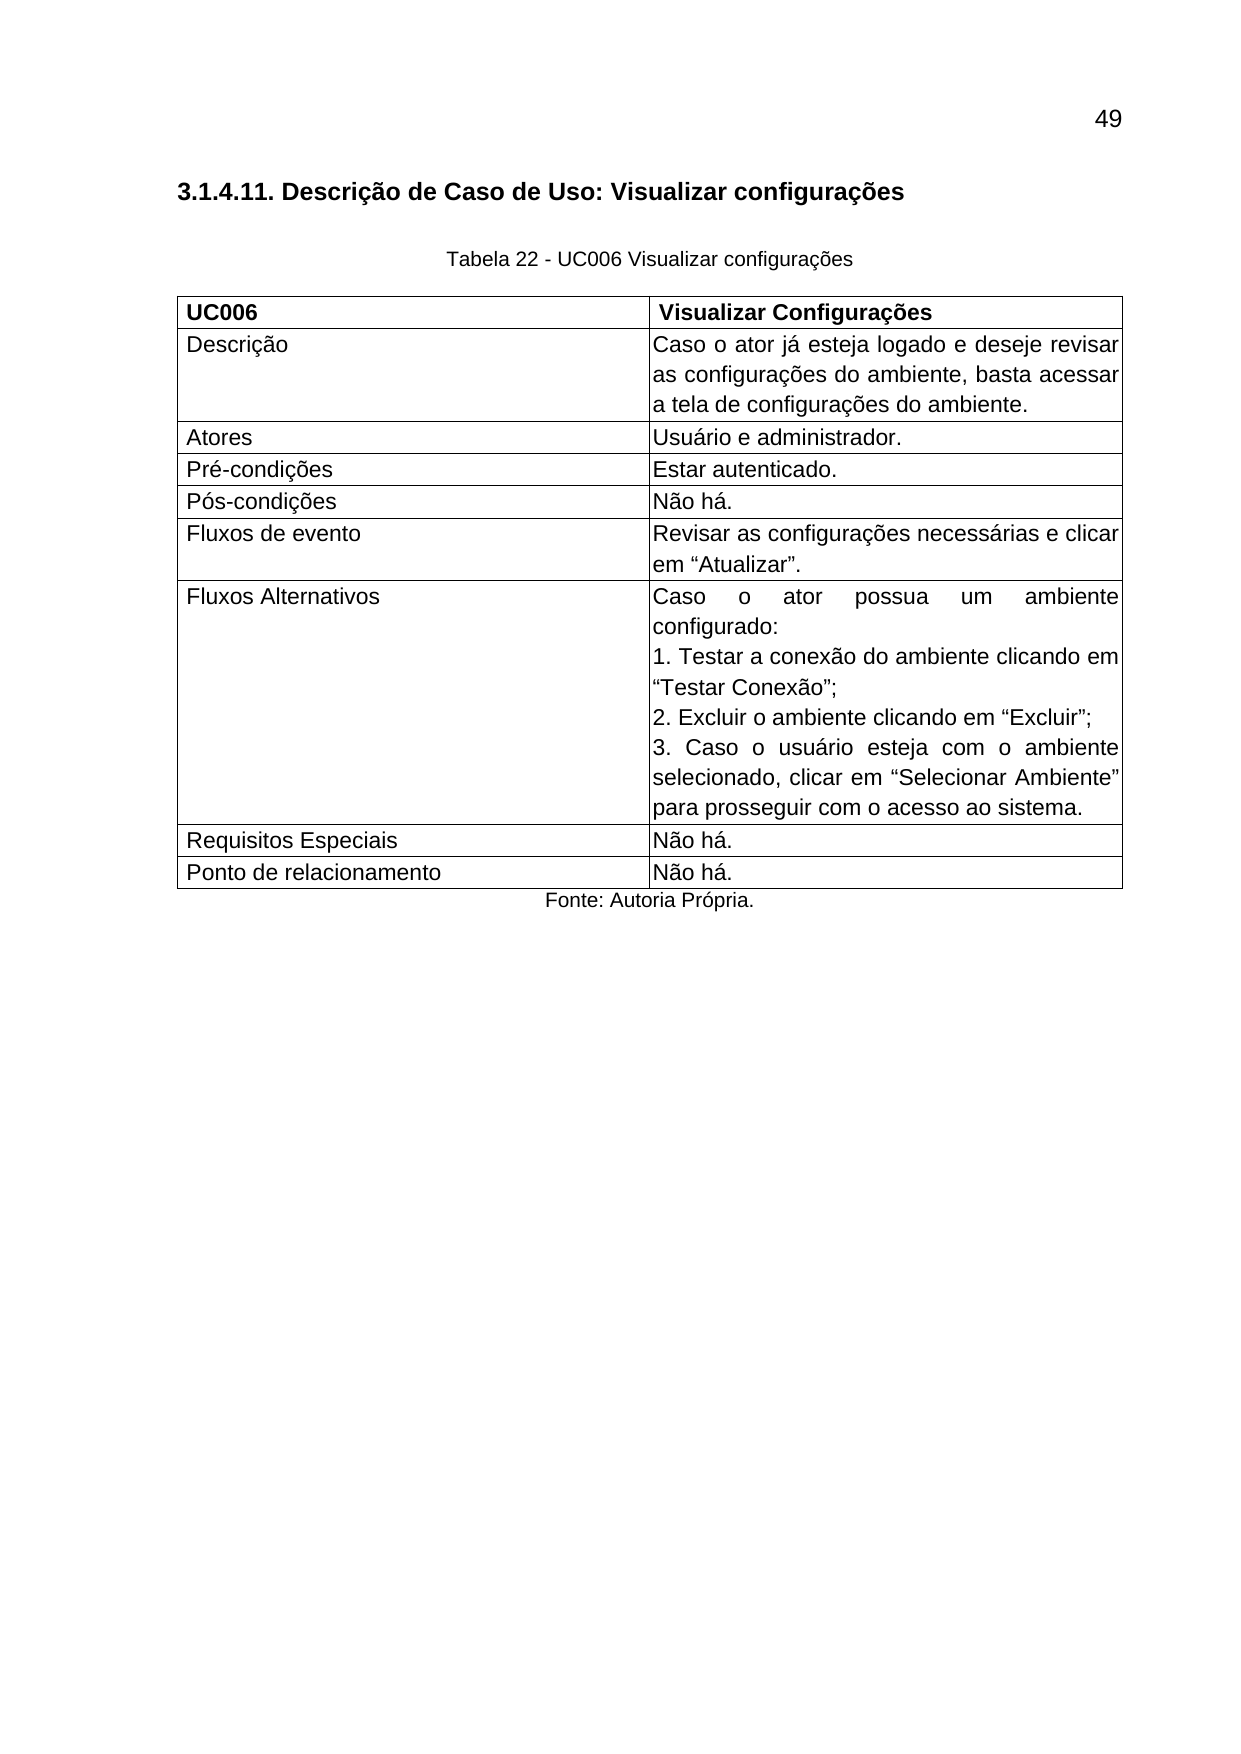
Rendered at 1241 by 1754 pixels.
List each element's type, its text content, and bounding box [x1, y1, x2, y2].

table_cell Fluxos de evento [178, 519, 649, 580]
table_cell Revisar as configurações necessárias e clicar em “Atualizar”. [650, 519, 1122, 580]
table_cell Requisitos Especiais [178, 825, 649, 856]
table_header UC006 [178, 297, 649, 328]
table_cell Atores [178, 422, 649, 453]
text Tabela 22 - UC006 Visualizar configurações [177, 247, 1122, 271]
table_cell Pré-condições [178, 454, 649, 485]
table_cell Caso o ator possua um ambiente configurado: 1. Testar a conexão do ambiente clicando em “Testar Conexão”; 2. Excluir o ambiente clicando em “Excluir”; 3. Caso o usuário esteja com o ambiente selecionado, clicar em “Selecionar Ambiente” para prosseguir com o acesso ao sistema. [650, 581, 1122, 824]
table_cell Descrição [178, 329, 649, 421]
table_cell Usuário e administrador. [650, 422, 1122, 453]
table_header Visualizar Configurações [650, 297, 1122, 328]
subtitle 3.1.4.11. Descrição de Caso de Uso: Visualizar configurações [177, 177, 1122, 206]
table_cell Pós-condições [178, 486, 649, 517]
table_cell Não há. [650, 486, 1122, 517]
table_cell Fluxos Alternativos [178, 581, 649, 824]
table_cell Não há. [650, 857, 1122, 888]
table_cell Estar autenticado. [650, 454, 1122, 485]
table_cell Caso o ator já esteja logado e deseje revisar as configurações do ambiente, basta acessar a tela de configurações do ambiente. [650, 329, 1122, 421]
text Fonte: Autoria Própria. [177, 889, 1122, 912]
table_cell Não há. [650, 825, 1122, 856]
table_cell Ponto de relacionamento [178, 857, 649, 888]
